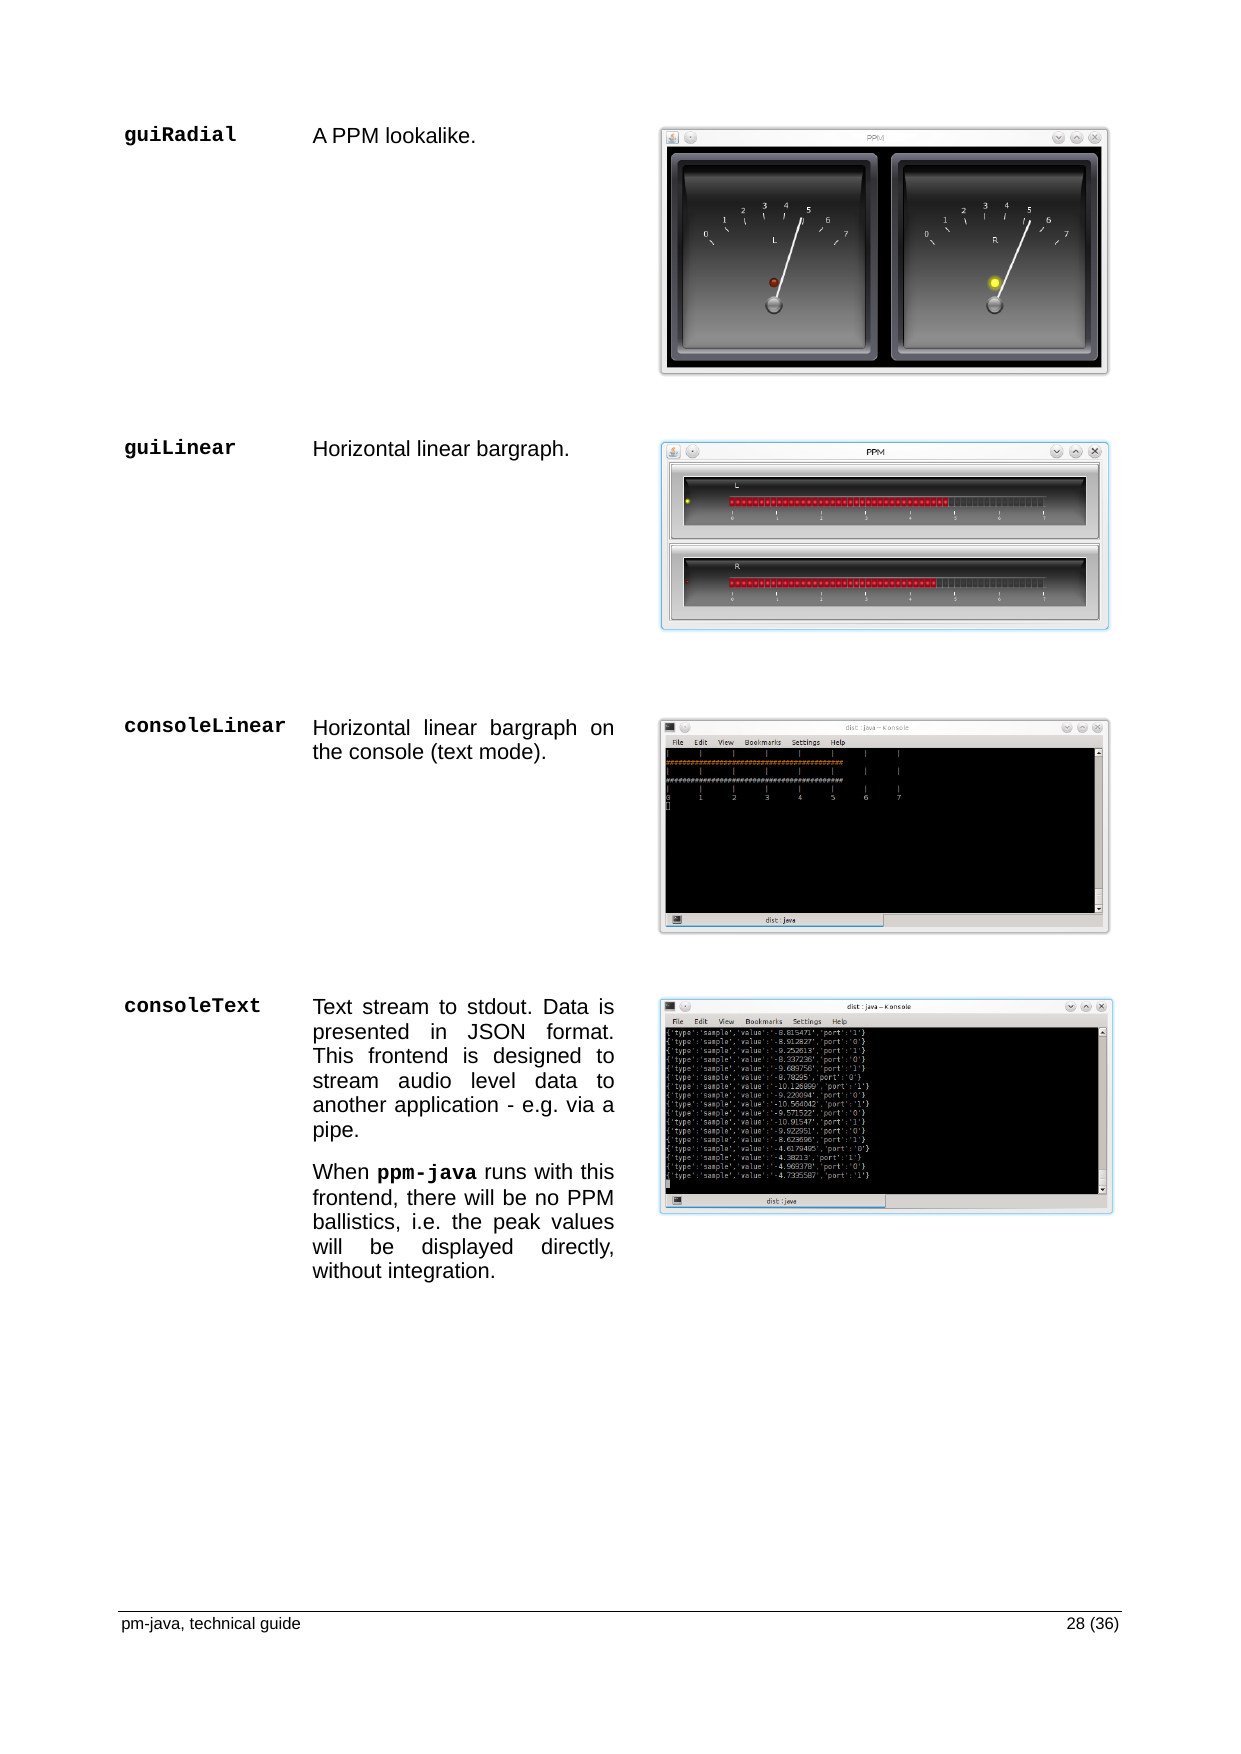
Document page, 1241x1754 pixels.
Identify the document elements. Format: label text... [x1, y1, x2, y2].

table_header A PPM lookalike. [307, 118, 621, 431]
table_cell [621, 989, 1122, 1307]
table_cell Text stream to stdout. Data is presented in JSON format. This frontend is designed to stream audio level data to another application - e.g. via a pipe. When ppm-java runs with this frontend, there will be no PPM ballistics, i.e. the peak values will be displayed directly, without integration. [307, 989, 621, 1307]
picture [655, 994, 1117, 1218]
table_cell Horizontal linear bargraph. [307, 431, 621, 709]
picture [655, 123, 1113, 379]
table_header guiRadial [118, 118, 307, 431]
table_cell consoleText [118, 989, 307, 1307]
table_cell guiLinear [118, 431, 307, 709]
table_cell [621, 709, 1122, 989]
table_cell consoleLinear [118, 709, 307, 989]
table_header [621, 118, 1122, 431]
picture [655, 715, 1113, 937]
table_cell [621, 431, 1122, 709]
picture [655, 437, 1114, 635]
table_cell Horizontal linear bargraph on the console (text mode). [307, 709, 621, 989]
